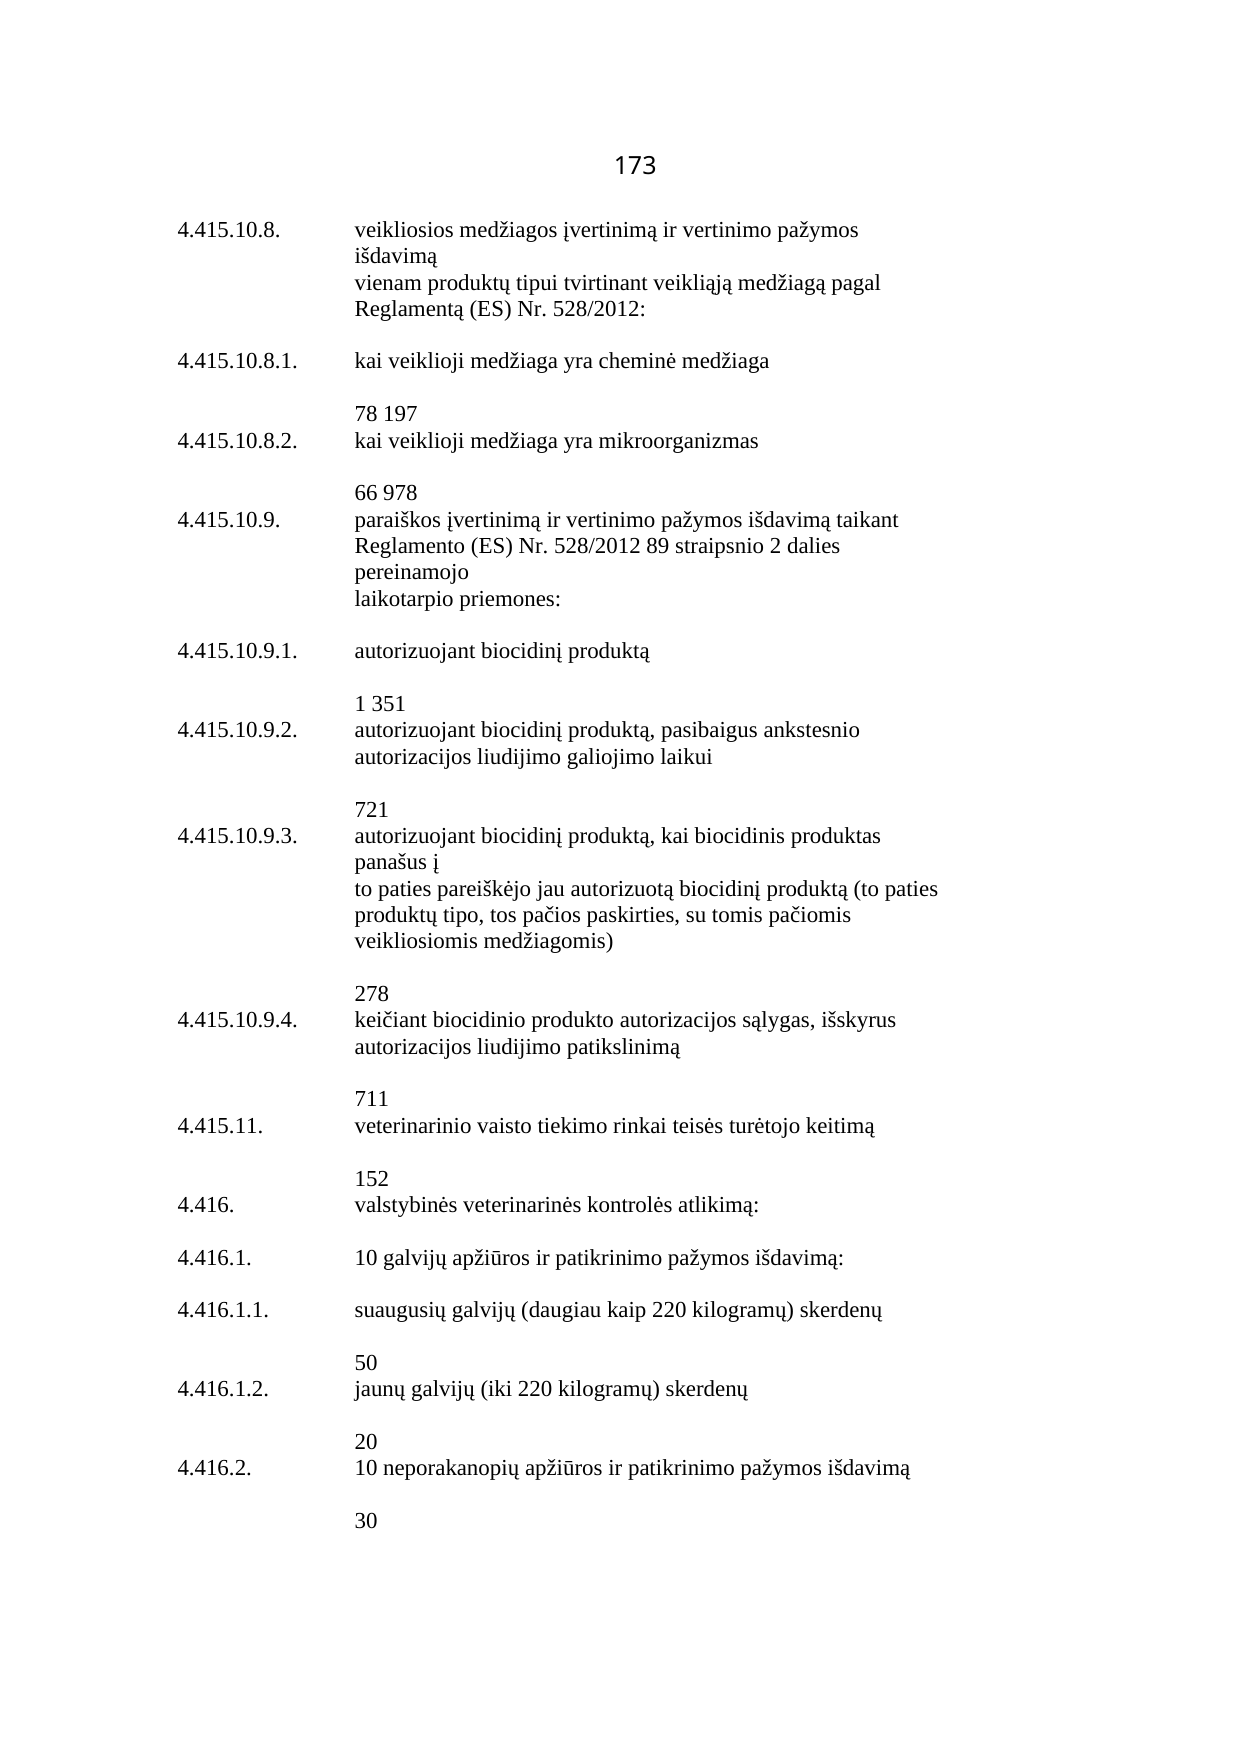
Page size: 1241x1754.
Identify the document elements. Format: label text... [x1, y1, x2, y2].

text 4.415.10.8. veikliosios medžiagos įvertinimą ir vertinimo pažymos išdavimą [177, 216, 945, 268]
text 4.415.10.9.1. autorizuojant biocidinį produktą 1 351 [177, 637, 945, 717]
text 4.415.11. veterinarinio vaisto tiekimo rinkai teisės turėtojo keitimą 152 [177, 1112, 945, 1191]
text 4.415.10.9. paraiškos įvertinimą ir vertinimo pažymos išdavimą taikant [177, 506, 945, 532]
text vienam produktų tipui tvirtinant veikliąją medžiagą pagal [354, 268, 945, 295]
text Reglamento (ES) Nr. 528/2012 89 straipsnio 2 dalies pereinamojo [354, 532, 945, 585]
text 4.415.10.9.4. keičiant biocidinio produkto autorizacijos sąlygas, išskyrus [177, 1006, 945, 1033]
text laikotarpio priemones: [354, 585, 945, 637]
text 4.416. valstybinės veterinarinės kontrolės atlikimą: [177, 1191, 945, 1244]
text 4.415.10.8.2. kai veiklioji medžiaga yra mikroorganizmas 66 978 [177, 427, 945, 506]
text Reglamentą (ES) Nr. 528/2012: [354, 295, 945, 348]
text 4.415.10.8.1. kai veiklioji medžiaga yra cheminė medžiaga 78 197 [177, 348, 945, 427]
text 4.416.2. 10 neporakanopių apžiūros ir patikrinimo pažymos išdavimą 30 [177, 1454, 945, 1533]
text veikliosiomis medžiagomis) 278 [354, 927, 945, 1006]
text 4.415.10.9.2. autorizuojant biocidinį produktą, pasibaigus ankstesnio [177, 717, 945, 743]
text autorizacijos liudijimo galiojimo laikui 721 [354, 743, 945, 822]
text autorizacijos liudijimo patikslinimą 711 [354, 1033, 945, 1112]
text 4.416.1.2. jaunų galvijų (iki 220 kilogramų) skerdenų 20 [177, 1375, 945, 1454]
text produktų tipo, tos pačios paskirties, su tomis pačiomis [354, 901, 945, 927]
text to paties pareiškėjo jau autorizuotą biocidinį produktą (to paties [354, 875, 945, 901]
text 4.416.1.1. suaugusių galvijų (daugiau kaip 220 kilogramų) skerdenų 50 [177, 1296, 945, 1375]
text 4.416.1. 10 galvijų apžiūros ir patikrinimo pažymos išdavimą: [177, 1244, 945, 1296]
text 4.415.10.9.3. autorizuojant biocidinį produktą, kai biocidinis produktas panašus į [177, 822, 945, 875]
